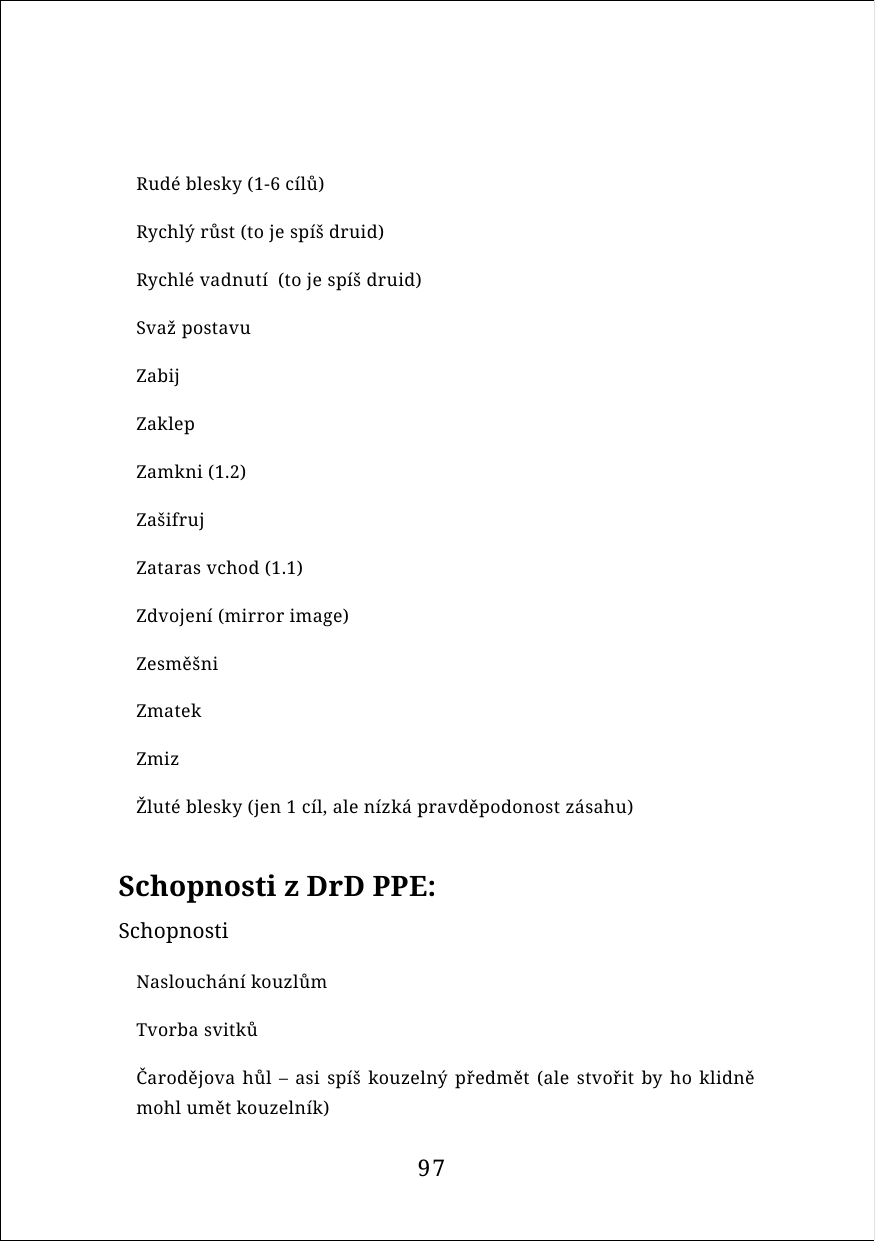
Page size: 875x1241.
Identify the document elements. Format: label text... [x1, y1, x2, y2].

text Zataras vchod (1.1) [136, 555, 756, 579]
subtitle Schopnosti z DrD PPE: [118, 866, 756, 904]
text Čarodějova hůl – asi spíš kouzelný předmět (ale stvořit by ho klidně mohl umět kouzelník) [136, 1065, 756, 1120]
text Schopnosti [118, 916, 756, 945]
text Zamkni (1.2) [136, 459, 756, 483]
text Rychlý růst (to je spíš druid) [136, 220, 756, 244]
text Tvorba svitků [136, 1017, 756, 1042]
text Zašifruj [136, 507, 756, 531]
text Zesměšni [136, 651, 756, 675]
text Svaž postavu [136, 316, 756, 340]
text Naslouchání kouzlům [136, 969, 756, 994]
text Zdvojení (mirror image) [136, 603, 756, 627]
text Zaklep [136, 411, 756, 436]
text Rudé blesky (1-6 cílů) [136, 172, 756, 196]
text Zmatek [136, 699, 756, 723]
text Zmiz [136, 747, 756, 771]
text Zabij [136, 363, 756, 388]
text Žluté blesky (jen 1 cíl, ale nízká pravděpodonost zásahu) [136, 795, 756, 819]
text Rychlé vadnutí (to je spíš druid) [136, 268, 756, 292]
